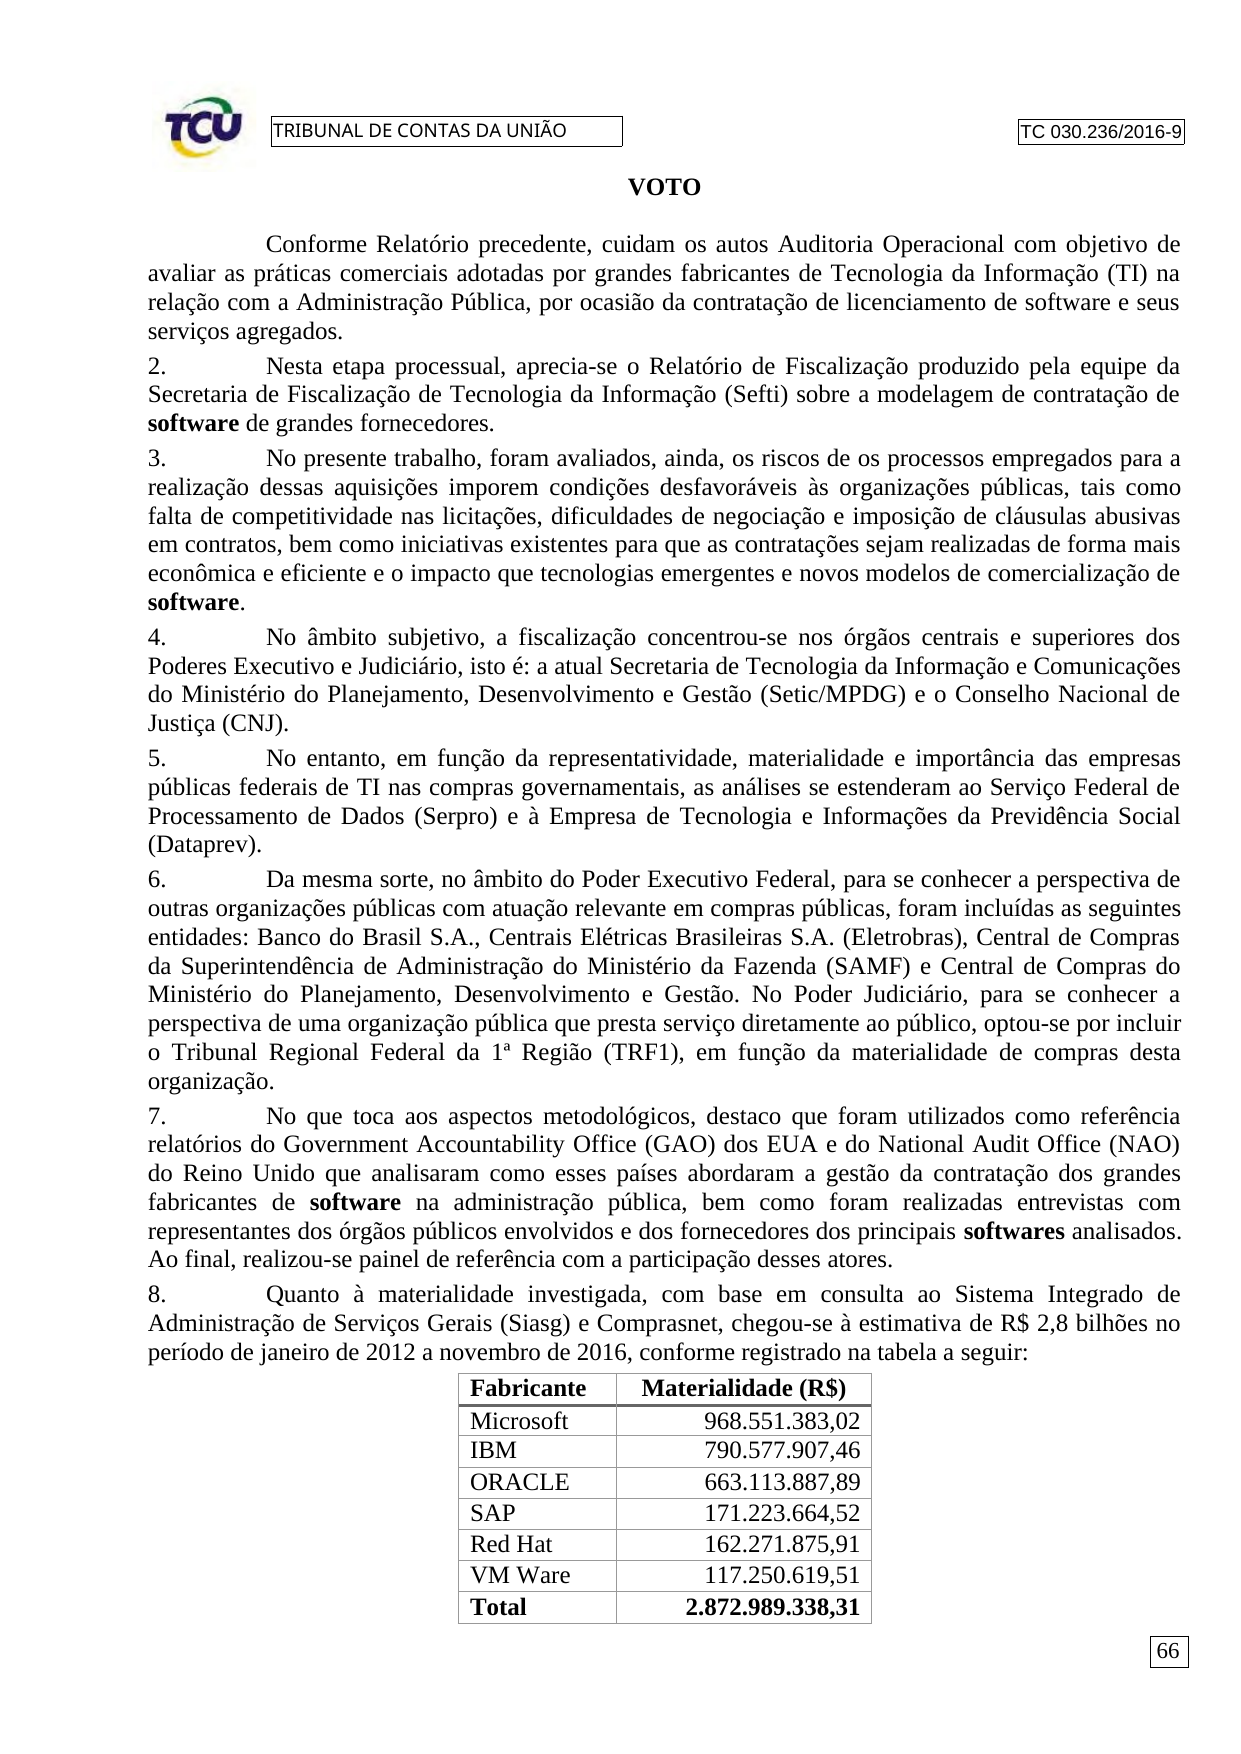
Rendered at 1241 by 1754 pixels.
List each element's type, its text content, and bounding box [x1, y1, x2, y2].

table_cell 171.223.664,52 [617, 1499, 871, 1529]
picture [151, 81, 257, 172]
table_cell Red Hat [459, 1530, 616, 1560]
text Conforme Relatório precedente, cuidam os autos Auditoria Operacional com objetivo de avaliar as práticas comerciais adotadas por grandes fabricantes de Tecnologia da Informação (TI) na relação com a Administração Pública, por ocasião da contratação de licenciamento de software e seus serviços agregados. [148, 229, 1182, 344]
table_header Fabricante [459, 1374, 616, 1404]
table_cell 117.250.619,51 [617, 1561, 871, 1591]
table_cell 663.113.887,89 [617, 1468, 871, 1498]
list Quanto à materialidade investigada, com base em consulta ao Sistema Integrado de Administração de Serviços Gerais (Siasg) e Comprasnet, chegou-se à estimativa de R$ 2,8 bilhões no período de janeiro de 2012 a novembro de 2016, conforme registrado na tabela a seguir: [148, 1279, 1182, 1366]
table_cell 162.271.875,91 [617, 1530, 871, 1560]
table_cell 2.872.989.338,31 [617, 1592, 871, 1622]
table_cell Microsoft [459, 1407, 616, 1435]
table_cell IBM [459, 1436, 616, 1467]
list Nesta etapa processual, aprecia-se o Relatório de Fiscalização produzido pela equipe da Secretaria de Fiscalização de Tecnologia da Informação (Sefti) sobre a modelagem de contratação de software de grandes fornecedores. [148, 351, 1182, 437]
list No que toca aos aspectos metodológicos, destaco que foram utilizados como referência relatórios do Government Accountability Office (GAO) dos EUA e do National Audit Office (NAO) do Reino Unido que analisaram como esses países abordaram a gestão da contratação dos grandes fabricantes de software na administração pública, bem como foram realizadas entrevistas com representantes dos órgãos públicos envolvidos e dos fornecedores dos principais softwares analisados. Ao final, realizou-se painel de referência com a participação desses atores. [148, 1101, 1182, 1273]
list No entanto, em função da representatividade, materialidade e importância das empresas públicas federais de TI nas compras governamentais, as análises se estenderam ao Serviço Federal de Processamento de Dados (Serpro) e à Empresa de Tecnologia e Informações da Previdência Social (Dataprev). [148, 743, 1182, 858]
list Da mesma sorte, no âmbito do Poder Executivo Federal, para se conhecer a perspectiva de outras organizações públicas com atuação relevante em compras públicas, foram incluídas as seguintes entidades: Banco do Brasil S.A., Centrais Elétricas Brasileiras S.A. (Eletrobras), Central de Compras da Superintendência de Administração do Ministério da Fazenda (SAMF) e Central de Compras do Ministério do Planejamento, Desenvolvimento e Gestão. No Poder Judiciário, para se conhecer a perspectiva de uma organização pública que presta serviço diretamente ao público, optou-se por incluir o Tribunal Regional Federal da 1ª Região (TRF1), em função da materialidade de compras desta organização. [148, 864, 1182, 1094]
table_cell SAP [459, 1499, 616, 1529]
table_cell 968.551.383,02 [617, 1407, 871, 1435]
list No âmbito subjetivo, a fiscalização concentrou-se nos órgãos centrais e superiores dos Poderes Executivo e Judiciário, isto é: a atual Secretaria de Tecnologia da Informação e Comunicações do Ministério do Planejamento, Desenvolvimento e Gestão (Setic/MPDG) e o Conselho Nacional de Justiça (CNJ). [148, 622, 1182, 737]
list No presente trabalho, foram avaliados, ainda, os riscos de os processos empregados para a realização dessas aquisições imporem condições desfavoráveis às organizações públicas, tais como falta de competitividade nas licitações, dificuldades de negociação e imposição de cláusulas abusivas em contratos, bem como iniciativas existentes para que as contratações sejam realizadas de forma mais econômica e eficiente e o impacto que tecnologias emergentes e novos modelos de comercialização de software. [148, 443, 1182, 616]
table_cell ORACLE [459, 1468, 616, 1498]
text VOTO [151, 172, 1178, 201]
table_cell 790.577.907,46 [617, 1436, 871, 1467]
table_cell Total [459, 1592, 616, 1622]
table_cell VM Ware [459, 1561, 616, 1591]
table_header Materialidade (R$) [617, 1374, 871, 1404]
